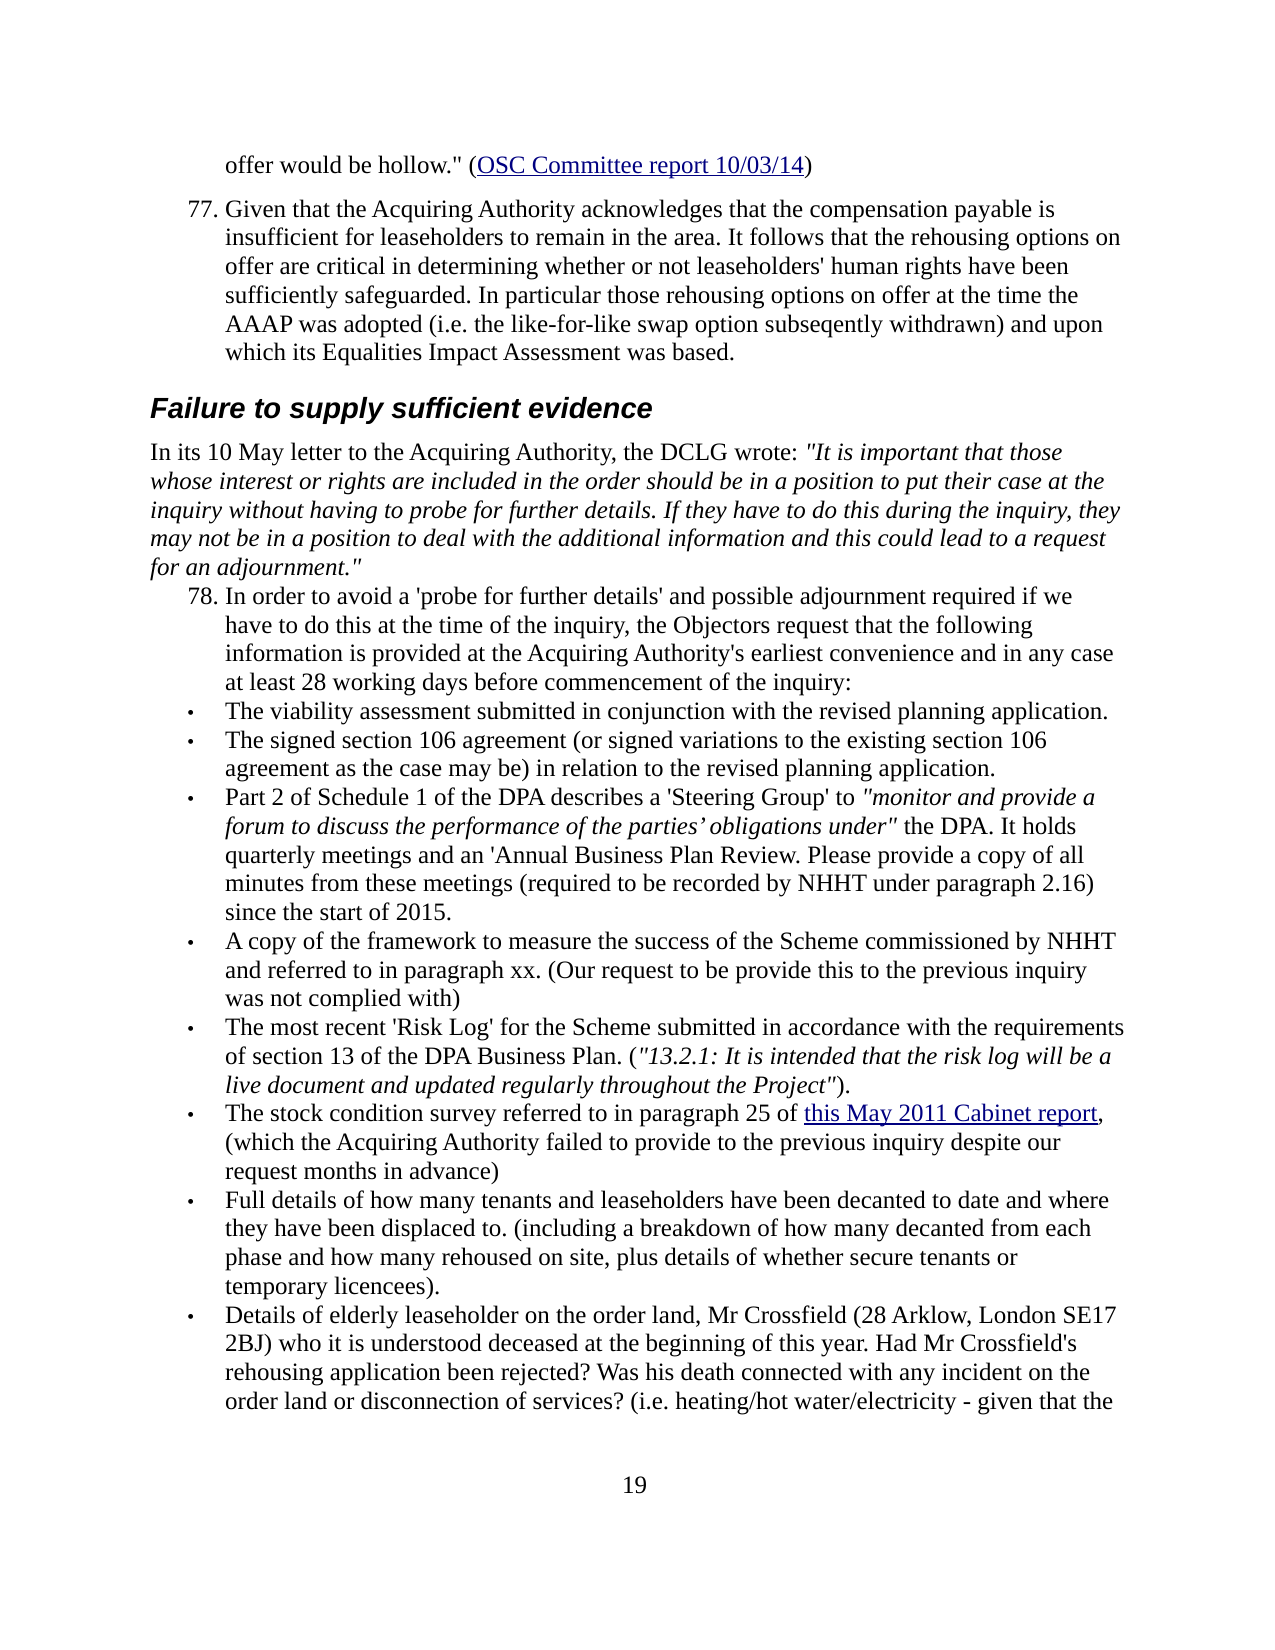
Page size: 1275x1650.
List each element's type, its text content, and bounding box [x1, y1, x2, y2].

list The signed section 106 agreement (or signed variations to the existing section 106 agreement as the case may be) in relation to the revised planning application. [187, 725, 1125, 782]
list The viability assessment submitted in conjunction with the revised planning application. [187, 696, 1125, 725]
list Details of elderly leaseholder on the order land, Mr Crossfield (28 Arklow, London SE17 2BJ) who it is understood deceased at the beginning of this year. Had Mr Crossfield's rehousing application been rejected? Was his death connected with any incident on the order land or disconnection of services? (i.e. heating/hot water/electricity - given that the [187, 1300, 1125, 1415]
list The most recent 'Risk Log' for the Scheme submitted in accordance with the requirements of section 13 of the DPA Business Plan. ("13.2.1: It is intended that the risk log will be a live document and updated regularly throughout the Project"). [187, 1012, 1125, 1098]
list Full details of how many tenants and leaseholders have been decanted to date and where they have been displaced to. (including a breakdown of how many decanted from each phase and how many rehoused on site, plus details of whether secure tenants or temporary licencees). [187, 1185, 1125, 1300]
subtitle Failure to supply sufficient evidence [150, 391, 1125, 425]
list A copy of the framework to measure the success of the Scheme commissioned by NHHT and referred to in paragraph xx. (Our request to be provide this to the previous inquiry was not complied with) [187, 926, 1125, 1012]
list Part 2 of Schedule 1 of the DPA describes a 'Steering Group' to "monitor and provide a forum to discuss the performance of the parties’ obligations under" the DPA. It holds quarterly meetings and an 'Annual Business Plan Review. Please provide a copy of all minutes from these meetings (required to be recorded by NHHT under paragraph 2.16) since the start of 2015. [187, 782, 1125, 926]
text In its 10 May letter to the Acquiring Authority, the DCLG wrote: "It is important that those whose interest or rights are included in the order should be in a position to put their case at the inquiry without having to probe for further details. If they have to do this during the inquiry, they may not be in a position to deal with the additional information and this could lead to a request for an adjournment." [150, 437, 1125, 581]
text offer would be hollow." (OSC Committee report 10/03/14) [225, 150, 1125, 179]
list In order to avoid a 'probe for further details' and possible adjournment required if we have to do this at the time of the inquiry, the Objectors request that the following information is provided at the Acquiring Authority's earliest convenience and in any case at least 28 working days before commencement of the inquiry: [187, 581, 1125, 696]
list The stock condition survey referred to in paragraph 25 of this May 2011 Cabinet report, (which the Acquiring Authority failed to provide to the previous inquiry despite our request months in advance) [187, 1098, 1125, 1185]
list Given that the Acquiring Authority acknowledges that the compensation payable is insufficient for leaseholders to remain in the area. It follows that the rehousing options on offer are critical in determining whether or not leaseholders' human rights have been sufficiently safeguarded. In particular those rehousing options on offer at the time the AAAP was adopted (i.e. the like-for-like swap option subseqently withdrawn) and upon which its Equalities Impact Assessment was based. [187, 194, 1125, 366]
